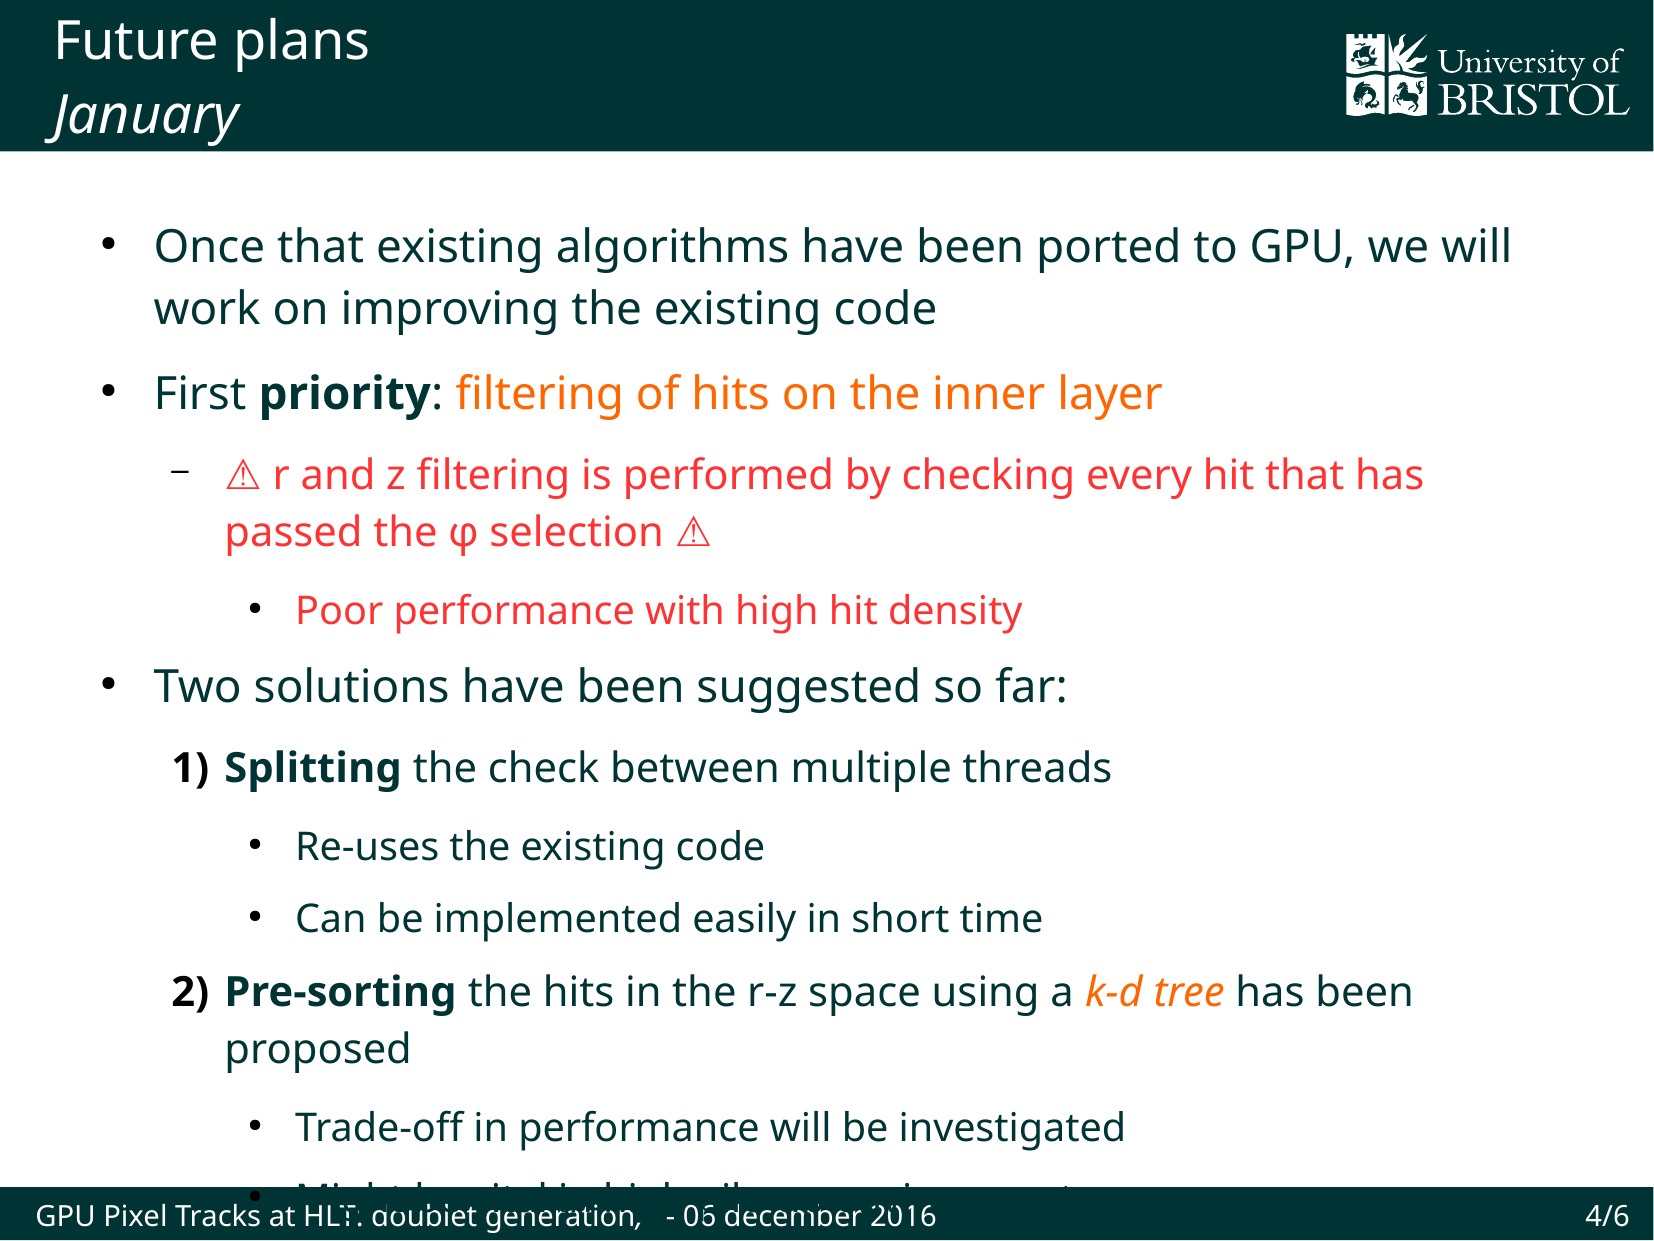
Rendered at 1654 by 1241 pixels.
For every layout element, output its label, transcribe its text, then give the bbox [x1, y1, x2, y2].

list Once that existing algorithms have been ported to GPU, we will work on improving the existing code First priority: filtering of hits on the inner layer ⚠ r and z filtering is performed by checking every hit that has passed the φ selection ⚠ Poor performance with high hit density Two solutions have been suggested so far: Splitting the check between multiple threads Re-uses the existing code Can be implemented easily in short time Pre-sorting the hits in the r-z space using a k-d tree has been proposed Trade-off in performance will be investigated Might be vital in high pile-up environment [82, 213, 1571, 1134]
title Future plans January [0, 0, 1335, 151]
